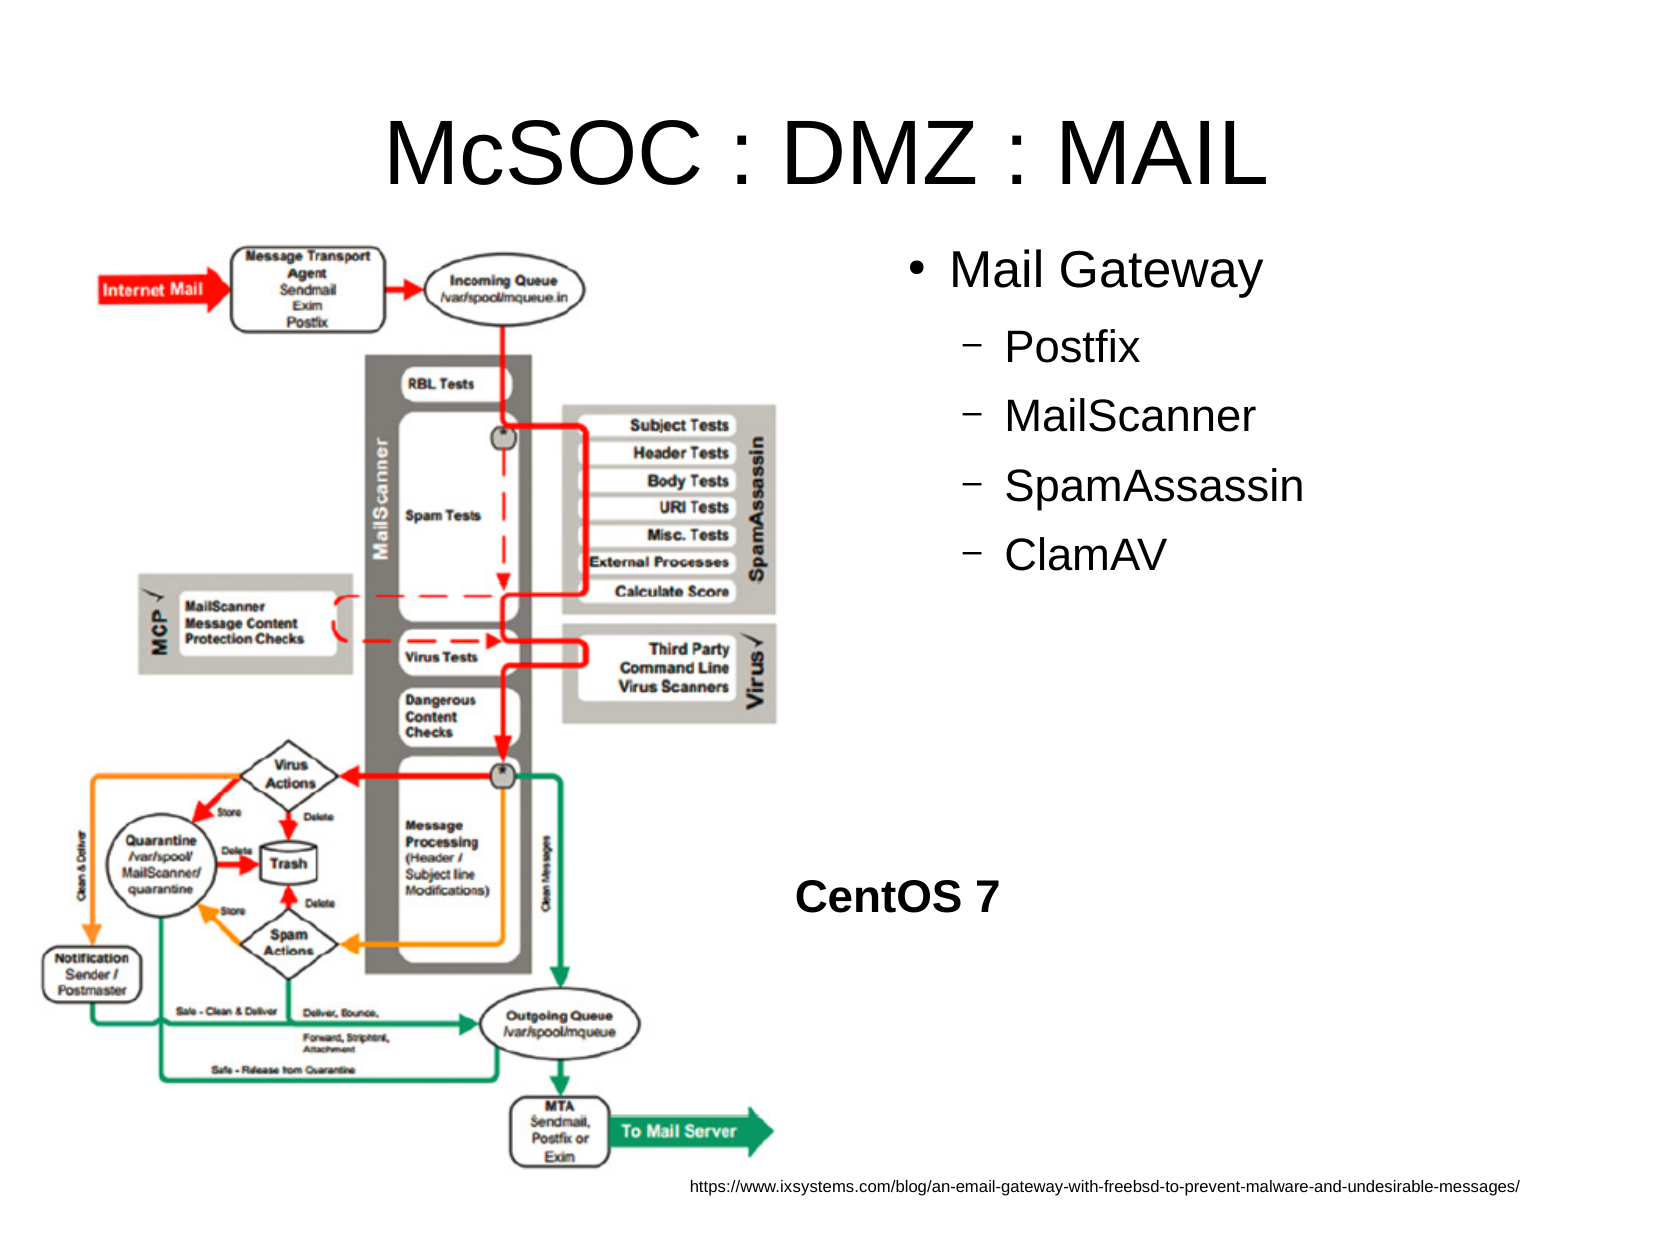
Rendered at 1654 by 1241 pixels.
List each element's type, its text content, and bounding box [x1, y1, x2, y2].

list Mail Gateway Postfix MailScanner SpamAssassin ClamAV [893, 240, 1621, 584]
text_box https://www.ixsystems.com/blog/an-email-gateway-with-freebsd-to-prevent-malware-and-undesirable-messages/ [675, 1170, 1606, 1241]
text_box CentOS 7 [785, 863, 1396, 931]
title McSOC : DMZ : MAIL [82, 49, 1571, 257]
picture [30, 239, 785, 1241]
